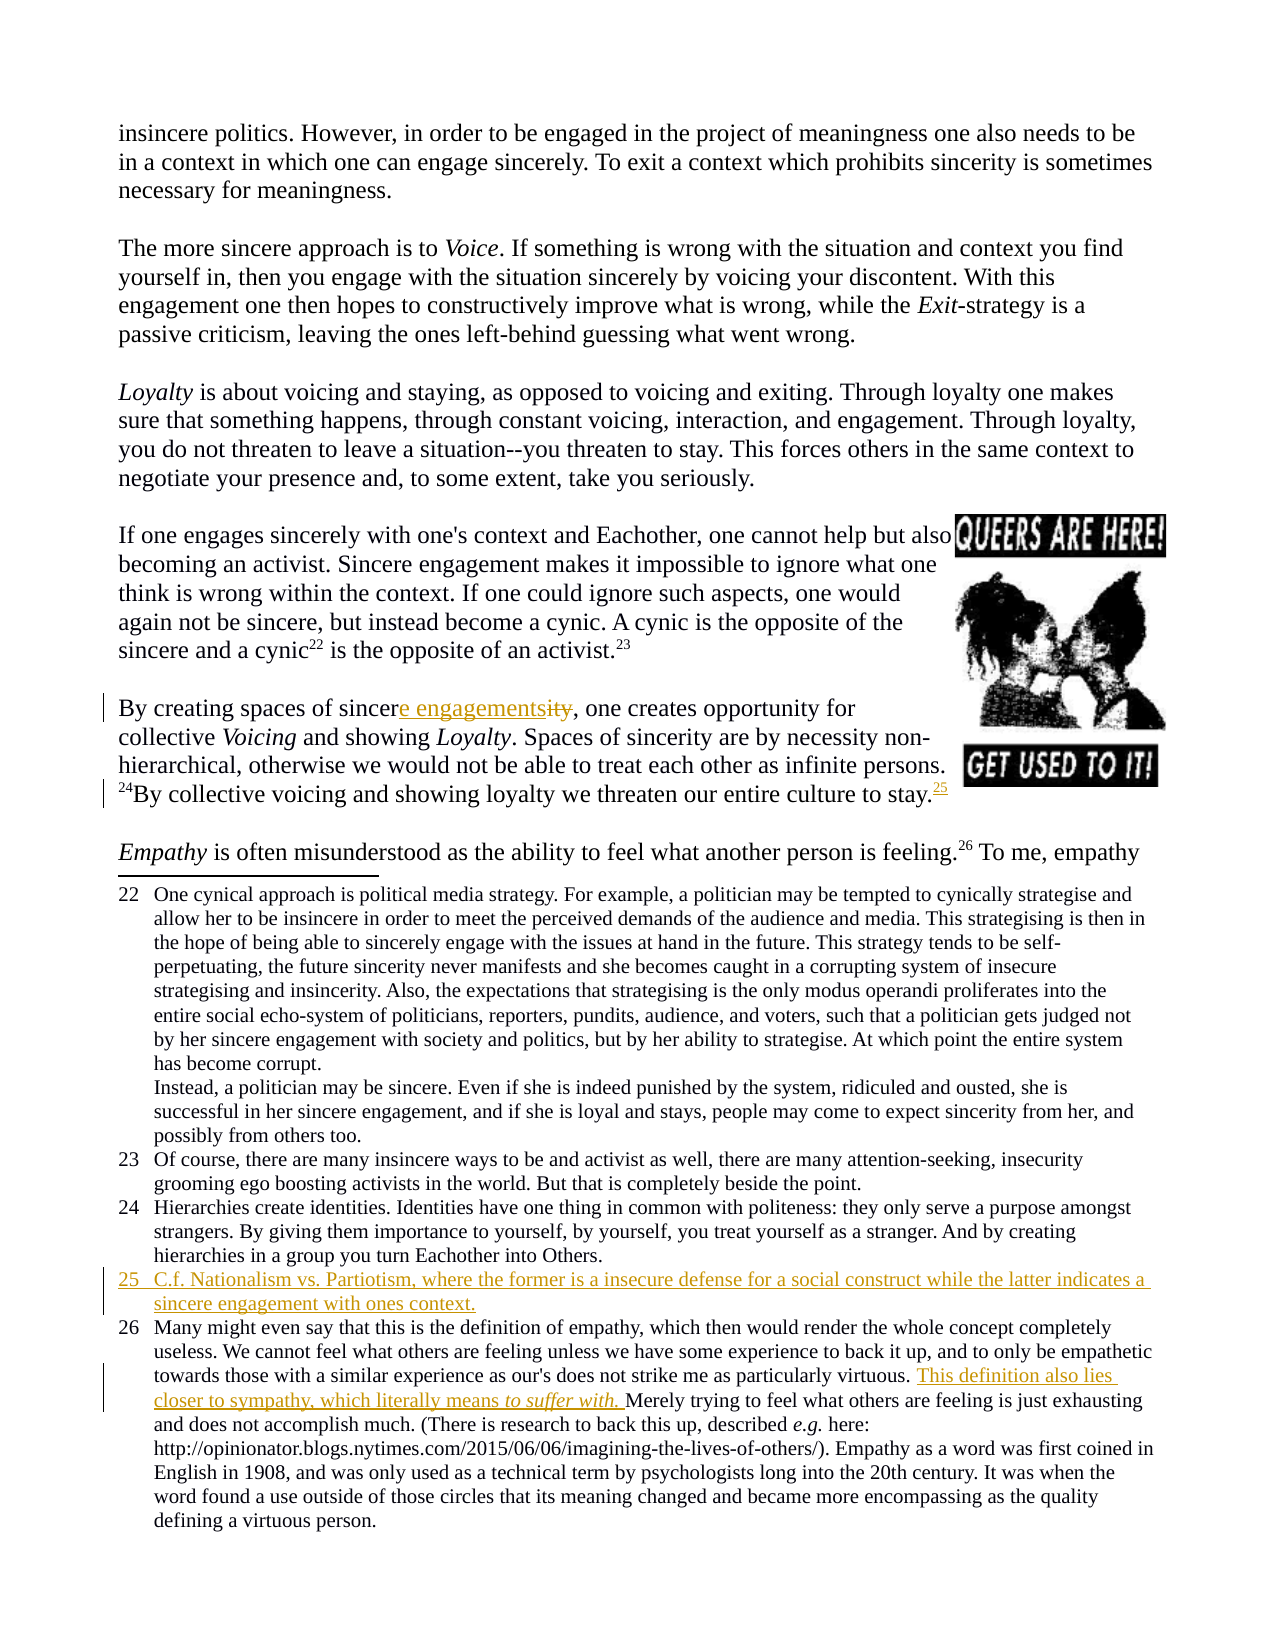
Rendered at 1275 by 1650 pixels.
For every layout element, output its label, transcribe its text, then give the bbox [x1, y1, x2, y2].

text Hierarchies create identities. Identities have one thing in common with politeness: they only serve a purpose amongst strangers. By giving them importance to yourself, by yourself, you treat yourself as a stranger. And by creating hierarchies in a group you turn Eachother into Others. [118, 1195, 1157, 1267]
text Loyalty is about voicing and staying, as opposed to voicing and exiting. Through loyalty one makes sure that something happens, through constant voicing, interaction, and engagement. Through loyalty, you do not threaten to leave a situation--you threaten to stay. This forces others in the same context to negotiate your presence and, to some extent, take you seriously. [118, 377, 1157, 492]
text If one engages sincerely with one's context and Eachother, one cannot help but also becoming an activist. Sincere engagement makes it impossible to ignore what one think is wrong within the context. If one could ignore such aspects, one would again not be sincere, but instead become a cynic. A cynic is the opposite of the sincere and a cynic is the opposite of an activist. [118, 521, 954, 664]
text Many might even say that this is the definition of empathy, which then would render the whole concept completely useless. We cannot feel what others are feeling unless we have some experience to back it up, and to only be empathetic towards those with a similar experience as our's does not strike me as particularly virtuous. This definition also lies closer to sympathy, which literally means to suffer with. Merely trying to feel what others are feeling is just exhausting and does not accomplish much. (There is research to back this up, described e.g. here: http://opinionator.blogs.nytimes.com/2015/06/06/imagining-the-lives-of-others/). Empathy as a word was first coined in English in 1908, and was only used as a technical term by psychologists long into the 20th century. It was when the word found a use outside of those circles that its meaning changed and became more encompassing as the quality defining a virtuous person. [118, 1315, 1157, 1532]
text By creating spaces of sincere engagements, one creates opportunity for collective Voicing and showing Loyalty. Spaces of sincerity are by necessity non-hierarchical, otherwise we would not be able to treat each other as infinite persons. By collective voicing and showing loyalty we threaten our entire culture to stay. [118, 693, 1157, 808]
text The more sincere approach is to Voice. If something is wrong with the situation and context you find yourself in, then you engage with the situation sincerely by voicing your discontent. With this engagement one then hopes to constructively improve what is wrong, while the Exit-strategy is a passive criticism, leaving the ones left-behind guessing what went wrong. [118, 233, 1157, 348]
picture [954, 514, 1167, 787]
text C.f. Nationalism vs. Partiotism, where the former is a insecure defense for a social construct while the latter indicates a sincere engagement with ones context. [118, 1267, 1157, 1315]
text One cynical approach is political media strategy. For example, a politician may be tempted to cynically strategise and allow her to be insincere in order to meet the perceived demands of the audience and media. This strategising is then in the hope of being able to sincerely engage with the issues at hand in the future. This strategy tends to be self-perpetuating, the future sincerity never manifests and she becomes caught in a corrupting system of insecure strategising and insincerity. Also, the expectations that strategising is the only modus operandi proliferates into the entire social echo-system of politicians, reporters, pundits, audience, and voters, such that a politician gets judged not by her sincere engagement with society and politics, but by her ability to strategise. At which point the entire system has become corrupt. Instead, a politician may be sincere. Even if she is indeed punished by the system, ridiculed and ousted, she is successful in her sincere engagement, and if she is loyal and stays, people may come to expect sincerity from her, and possibly from others too. [118, 882, 1157, 1147]
text insincere politics. However, in order to be engaged in the project of meaningness one also needs to be in a context in which one can engage sincerely. To exit a context which prohibits sincerity is sometimes necessary for meaningness. [118, 118, 1157, 204]
text Of course, there are many insincere ways to be and activist as well, there are many attention-seeking, insecurity grooming ego boosting activists in the world. But that is completely beside the point. [118, 1147, 1157, 1195]
